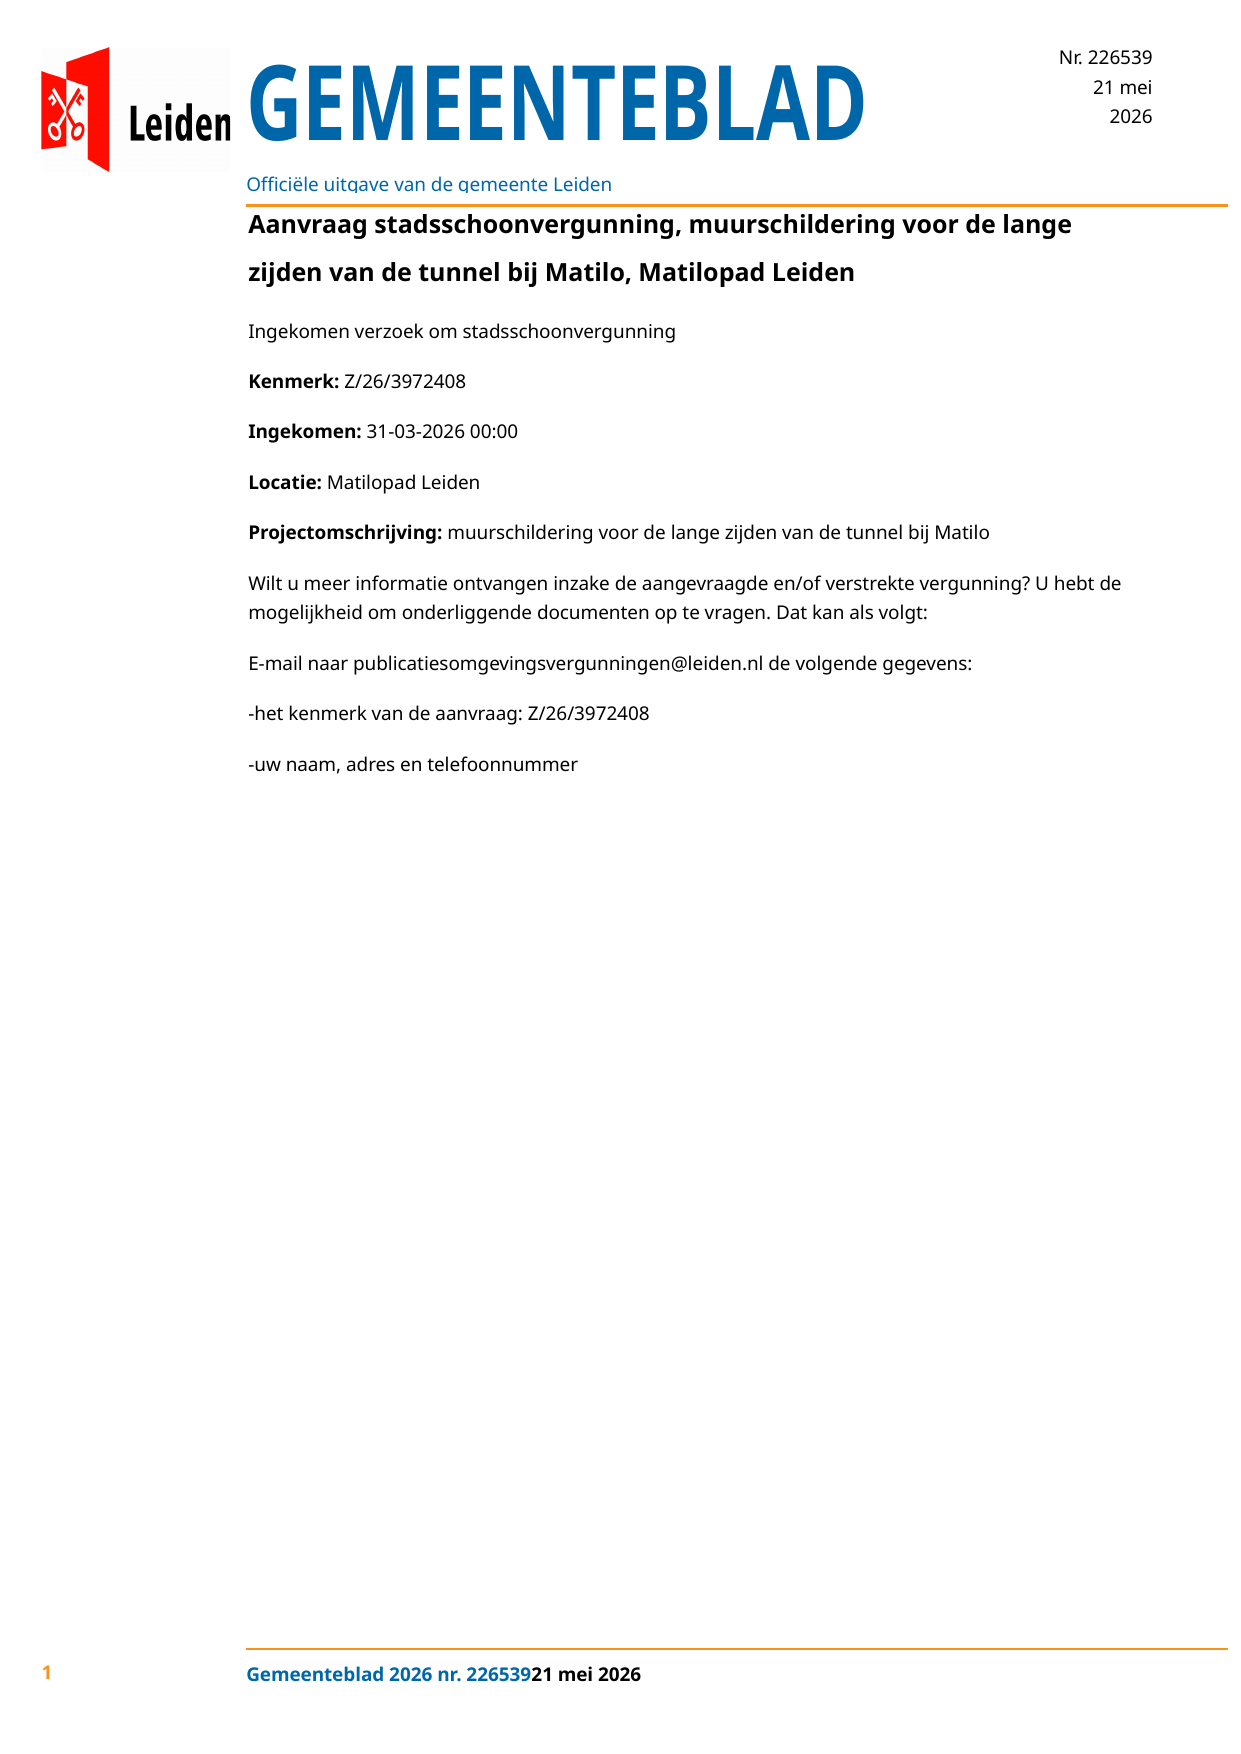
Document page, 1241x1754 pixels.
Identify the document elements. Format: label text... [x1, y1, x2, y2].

text Ingekomen: 31-03-2026 00:00 [248, 419, 1152, 444]
text Ingekomen verzoek om stadsschoonvergunning [248, 318, 1152, 344]
text Kenmerk: Z/26/3972408 [248, 368, 1152, 394]
text E-mail naar publicatiesomgevingsvergunningen@leiden.nl de volgende gegevens: [248, 650, 1152, 676]
text Projectomschrijving: muurschildering voor de lange zijden van de tunnel bij Matilo [248, 519, 1152, 545]
picture [41, 47, 231, 172]
text -uw naam, adres en telefoonnummer [248, 751, 1152, 777]
text Aanvraag stadsschoonvergunning, muurschildering voor de lange zijden van de tunnel bij Matilo, Matilopad Leiden [248, 207, 1152, 288]
text -het kenmerk van de aanvraag: Z/26/3972408 [248, 700, 1152, 726]
text Locatie: Matilopad Leiden [248, 469, 1152, 495]
text Wilt u meer informatie ontvangen inzake de aangevraagde en/of verstrekte vergunning? U hebt de mogelijkheid om onderliggende documenten op te vragen. Dat kan als volgt: [248, 570, 1152, 625]
